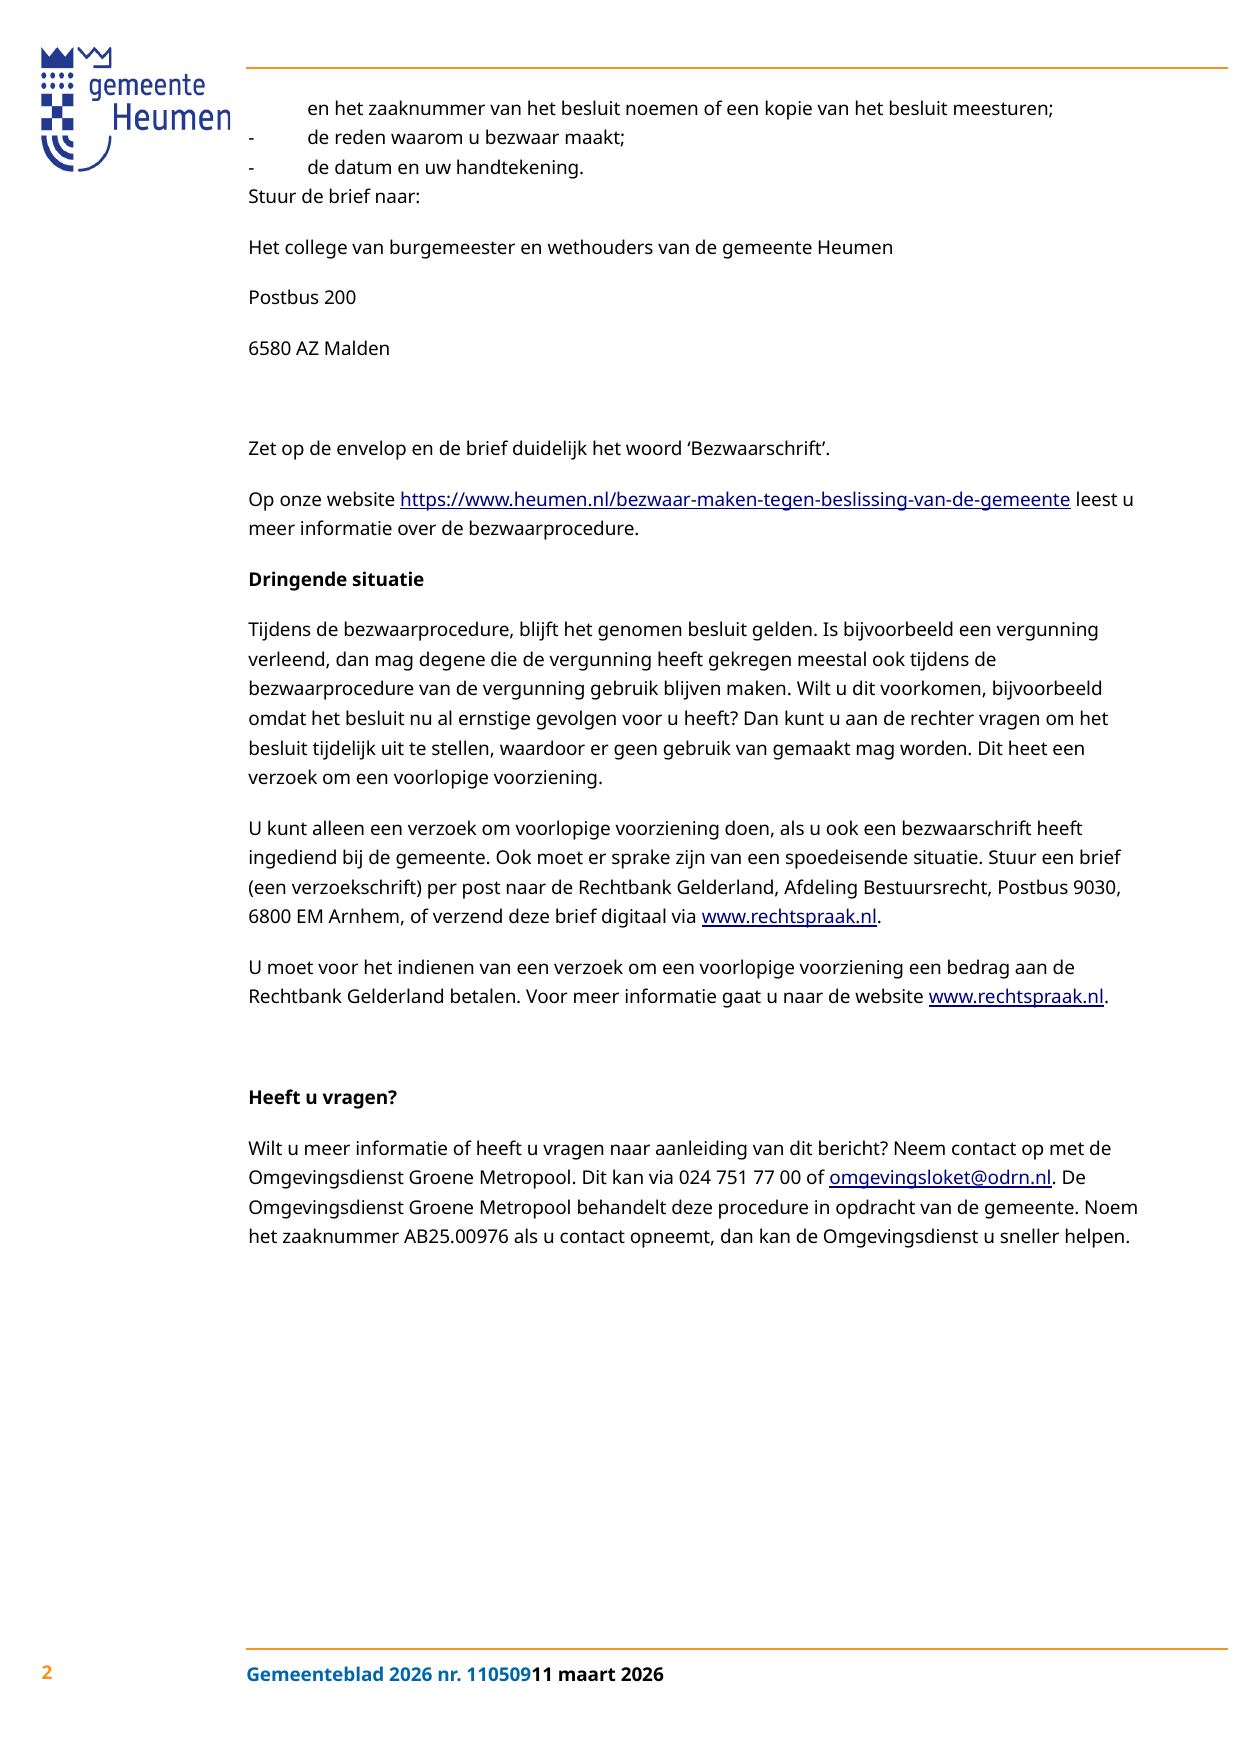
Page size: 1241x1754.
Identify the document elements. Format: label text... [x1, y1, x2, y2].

picture [41, 47, 231, 172]
text Zet op de envelop en de brief duidelijk het woord ‘Bezwaarschrift’. [248, 436, 1152, 461]
list en het zaaknummer van het besluit noemen of een kopie van het besluit meesturen; [248, 95, 1152, 121]
text Dringende situatie [248, 566, 1152, 592]
text Heeft u vragen? [248, 1084, 1152, 1110]
text Wilt u meer informatie of heeft u vragen naar aanleiding van dit bericht? Neem contact op met de Omgevingsdienst Groene Metropool. Dit kan via 024 751 77 00 of omgevingsloket@odrn.nl. De Omgevingsdienst Groene Metropool behandelt deze procedure in opdracht van de gemeente. Noem het zaaknummer AB25.00976 als u contact opneemt, dan kan de Omgevingsdienst u sneller helpen. [248, 1135, 1152, 1249]
text Het college van burgemeester en wethouders van de gemeente Heumen [248, 234, 1152, 260]
text Stuur de brief naar: [248, 183, 1152, 209]
list de reden waarom u bezwaar maakt; [248, 124, 1152, 150]
text 6580 AZ Malden [248, 335, 1152, 361]
list de datum en uw handtekening. [248, 154, 1152, 180]
text U moet voor het indienen van een verzoek om een voorlopige voorziening een bedrag aan de Rechtbank Gelderland betalen. Voor meer informatie gaat u naar de website www.rechtspraak.nl. [248, 954, 1152, 1009]
text Postbus 200 [248, 284, 1152, 310]
text U kunt alleen een verzoek om voorlopige voorziening doen, als u ook een bezwaarschrift heeft ingediend bij de gemeente. Ook moet er sprake zijn van een spoedeisende situatie. Stuur een brief (een verzoekschrift) per post naar de Rechtbank Gelderland, Afdeling Bestuursrecht, Postbus 9030, 6800 EM Arnhem, of verzend deze brief digitaal via www.rechtspraak.nl. [248, 815, 1152, 929]
text Op onze website https://www.heumen.nl/bezwaar-maken-tegen-beslissing-van-de-gemeente leest u meer informatie over de bezwaarprocedure. [248, 486, 1152, 541]
text Tijdens de bezwaarprocedure, blijft het genomen besluit gelden. Is bijvoorbeeld een vergunning verleend, dan mag degene die de vergunning heeft gekregen meestal ook tijdens de bezwaarprocedure van de vergunning gebruik blijven maken. Wilt u dit voorkomen, bijvoorbeeld omdat het besluit nu al ernstige gevolgen voor u heeft? Dan kunt u aan de rechter vragen om het besluit tijdelijk uit te stellen, waardoor er geen gebruik van gemaakt mag worden. Dit heet een verzoek om een voorlopige voorziening. [248, 616, 1152, 790]
